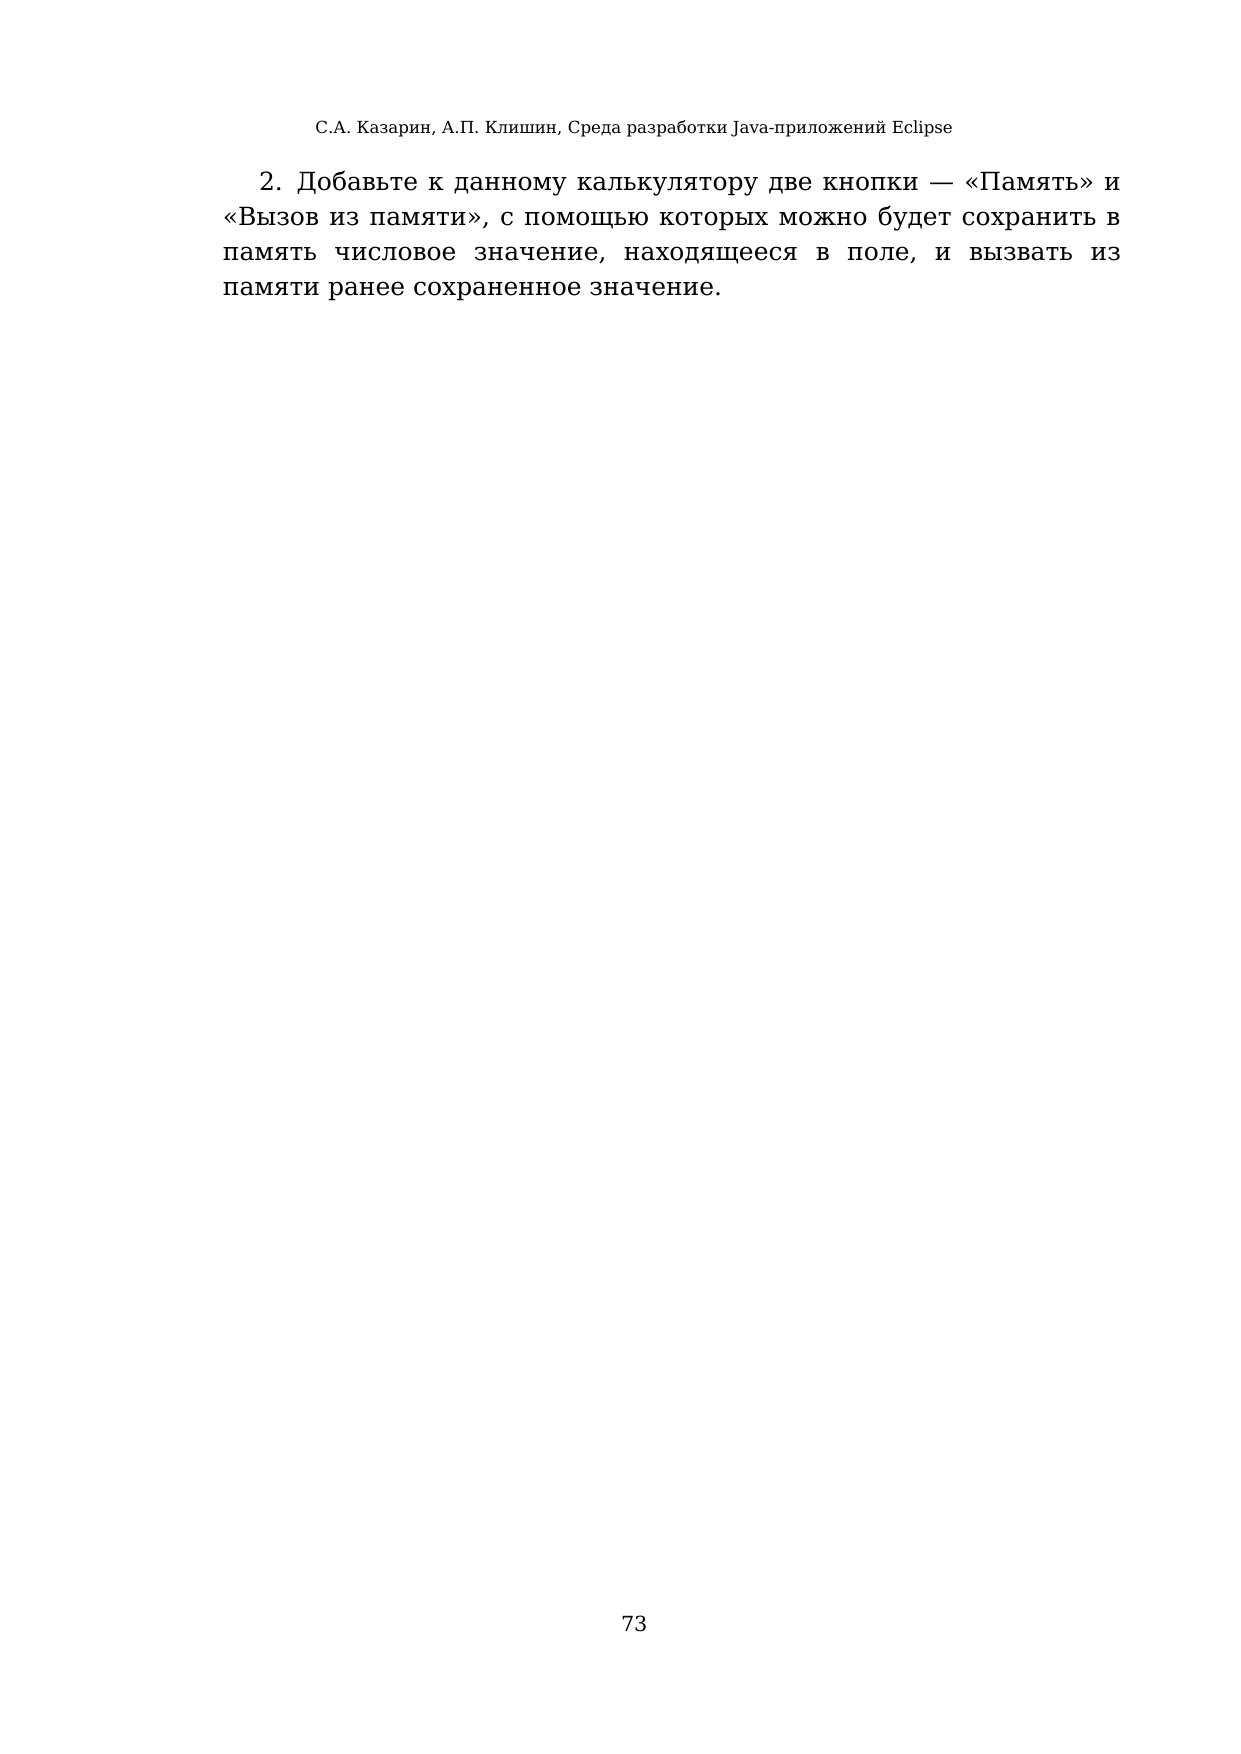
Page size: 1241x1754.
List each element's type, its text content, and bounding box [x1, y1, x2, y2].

list Добавьте к данному калькулятору две кнопки — «Память» и «Вызов из памяти», с помощью которых можно будет сохранить в память числовое значение, находящееся в поле, и вызвать из памяти ранее сохраненное значение. [185, 167, 1122, 301]
